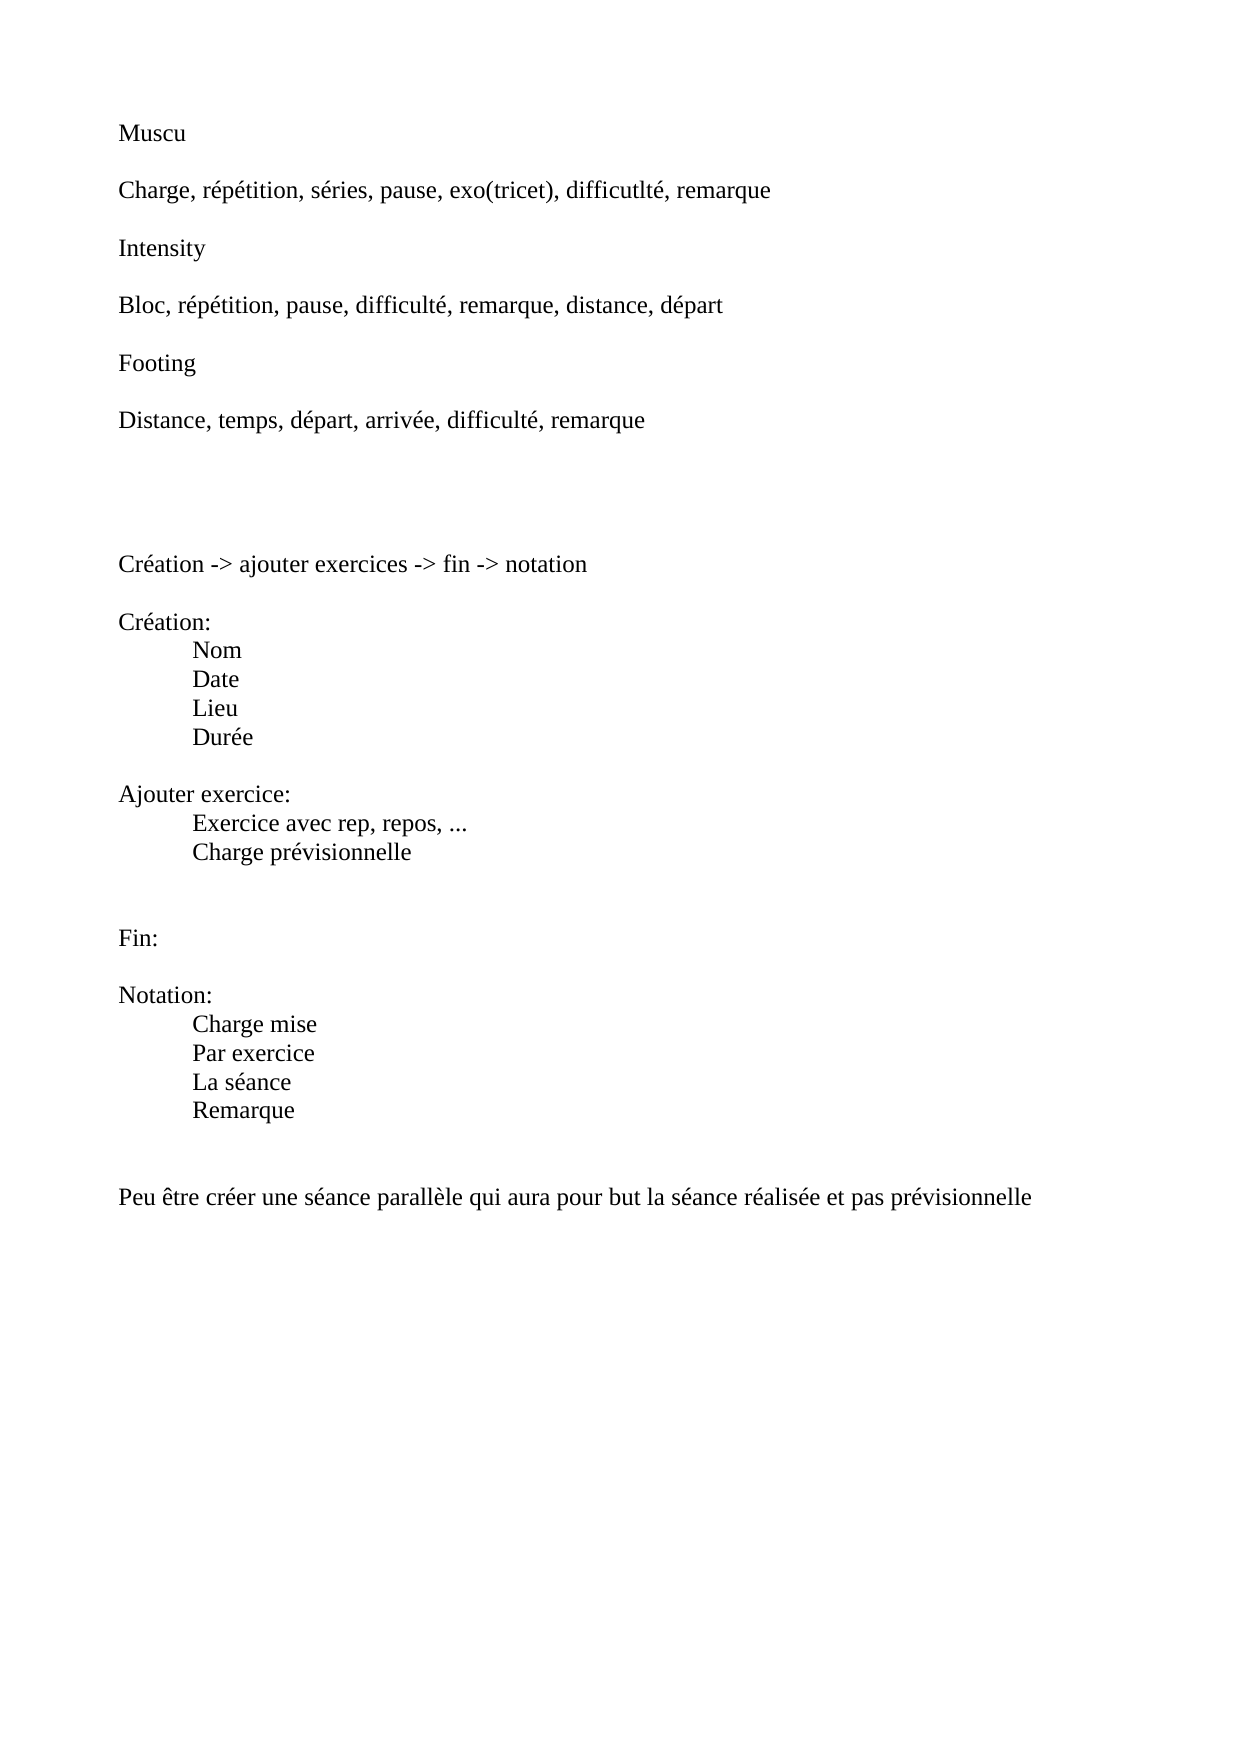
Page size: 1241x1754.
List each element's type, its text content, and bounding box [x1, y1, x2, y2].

text Fin: [118, 923, 1122, 952]
text Exercice avec rep, repos, ... [118, 808, 1122, 837]
text Charge, répétition, séries, pause, exo(tricet), difficutlté, remarque [118, 176, 1122, 204]
text Lieu [118, 693, 1122, 722]
text Distance, temps, départ, arrivée, difficulté, remarque [118, 406, 1122, 434]
text La séance [118, 1067, 1122, 1096]
text Footing [118, 348, 1122, 377]
text Intensity [118, 233, 1122, 262]
text Peu être créer une séance parallèle qui aura pour but la séance réalisée et pas prévisionnelle [118, 1182, 1122, 1211]
text Charge mise [118, 1009, 1122, 1038]
text Muscu [118, 118, 1122, 147]
text Charge prévisionnelle [118, 837, 1122, 866]
text Création -> ajouter exercices -> fin -> notation [118, 549, 1122, 578]
text Durée [118, 722, 1122, 751]
text Par exercice [118, 1038, 1122, 1067]
text Notation: [118, 981, 1122, 1009]
text Remarque [118, 1096, 1122, 1124]
text Ajouter exercice: [118, 779, 1122, 808]
text Date [118, 664, 1122, 693]
text Nom [118, 636, 1122, 664]
text Création: [118, 607, 1122, 636]
text Bloc, répétition, pause, difficulté, remarque, distance, départ [118, 291, 1122, 319]
